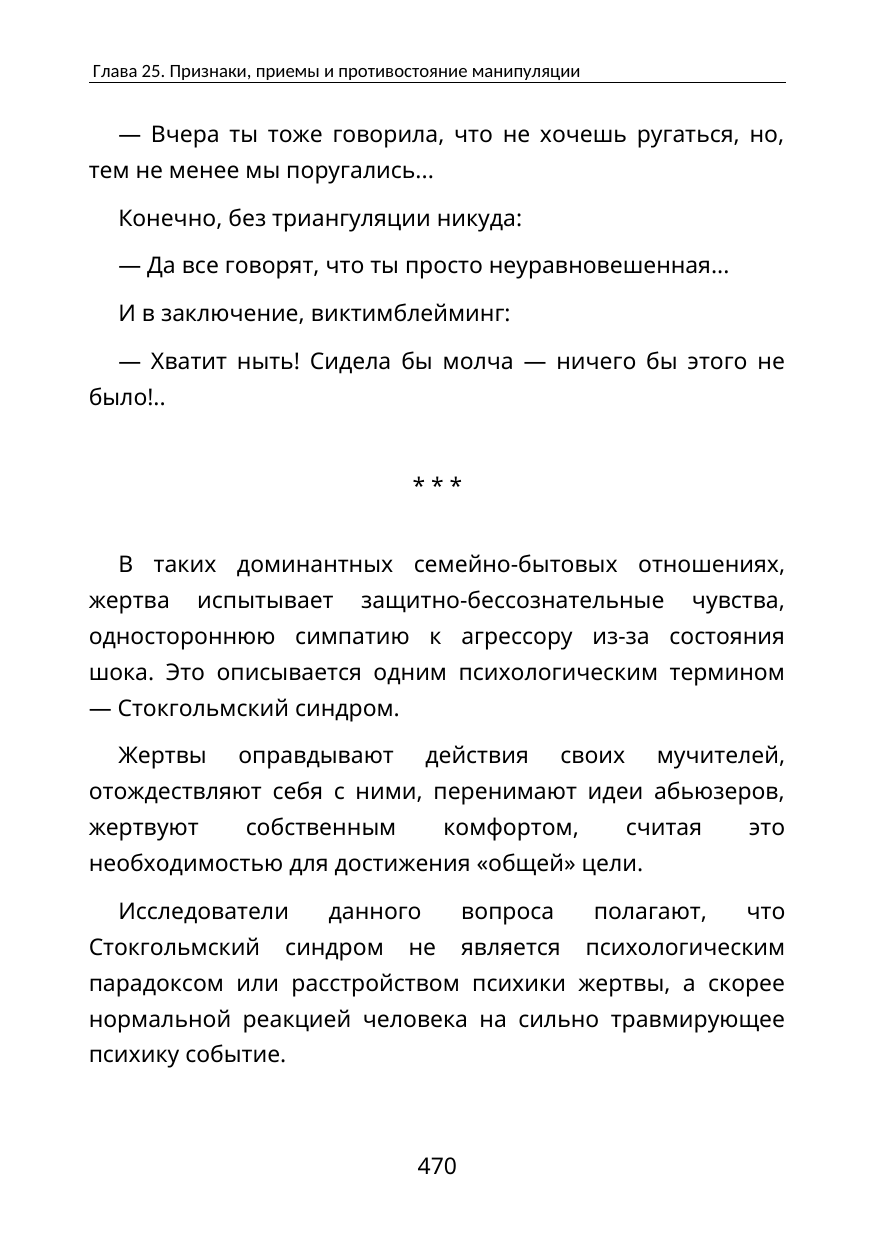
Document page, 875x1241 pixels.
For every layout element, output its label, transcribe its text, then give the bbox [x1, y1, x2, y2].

text Исследователи данного вопроса полагают, что Стокгольмский синдром не является психологическим парадоксом или расстройством психики жертвы, а скорее нормальной реакцией человека на сильно травмирующее психику событие. [88, 895, 786, 1070]
text — Вчера ты тоже говорила, что не хочешь ругаться, но, тем не менее мы поругались... [88, 118, 786, 185]
text — Хватит ныть! Сидела бы молча — ничего бы этого не было!.. [88, 345, 786, 412]
subtitle * * * [88, 470, 786, 501]
text — Да все говорят, что ты просто неуравновешенная... [88, 249, 786, 281]
text В таких доминантных семейно-бытовых отношениях, жертва испытывает защитно-бессознательные чувства, одностороннюю симпатию к агрессору из-за состояния шока. Это описывается одним психологическим термином — Стокгольмский синдром. [88, 548, 786, 723]
text Жертвы оправдывают действия своих мучителей, отождествляют себя с ними, перенимают идеи абьюзеров, жертвуют собственным комфортом, считая это необходимостью для достижения «общей» цели. [88, 739, 786, 878]
text Конечно, без триангуляции никуда: [88, 202, 786, 233]
text И в заключение, виктимблейминг: [88, 297, 786, 328]
